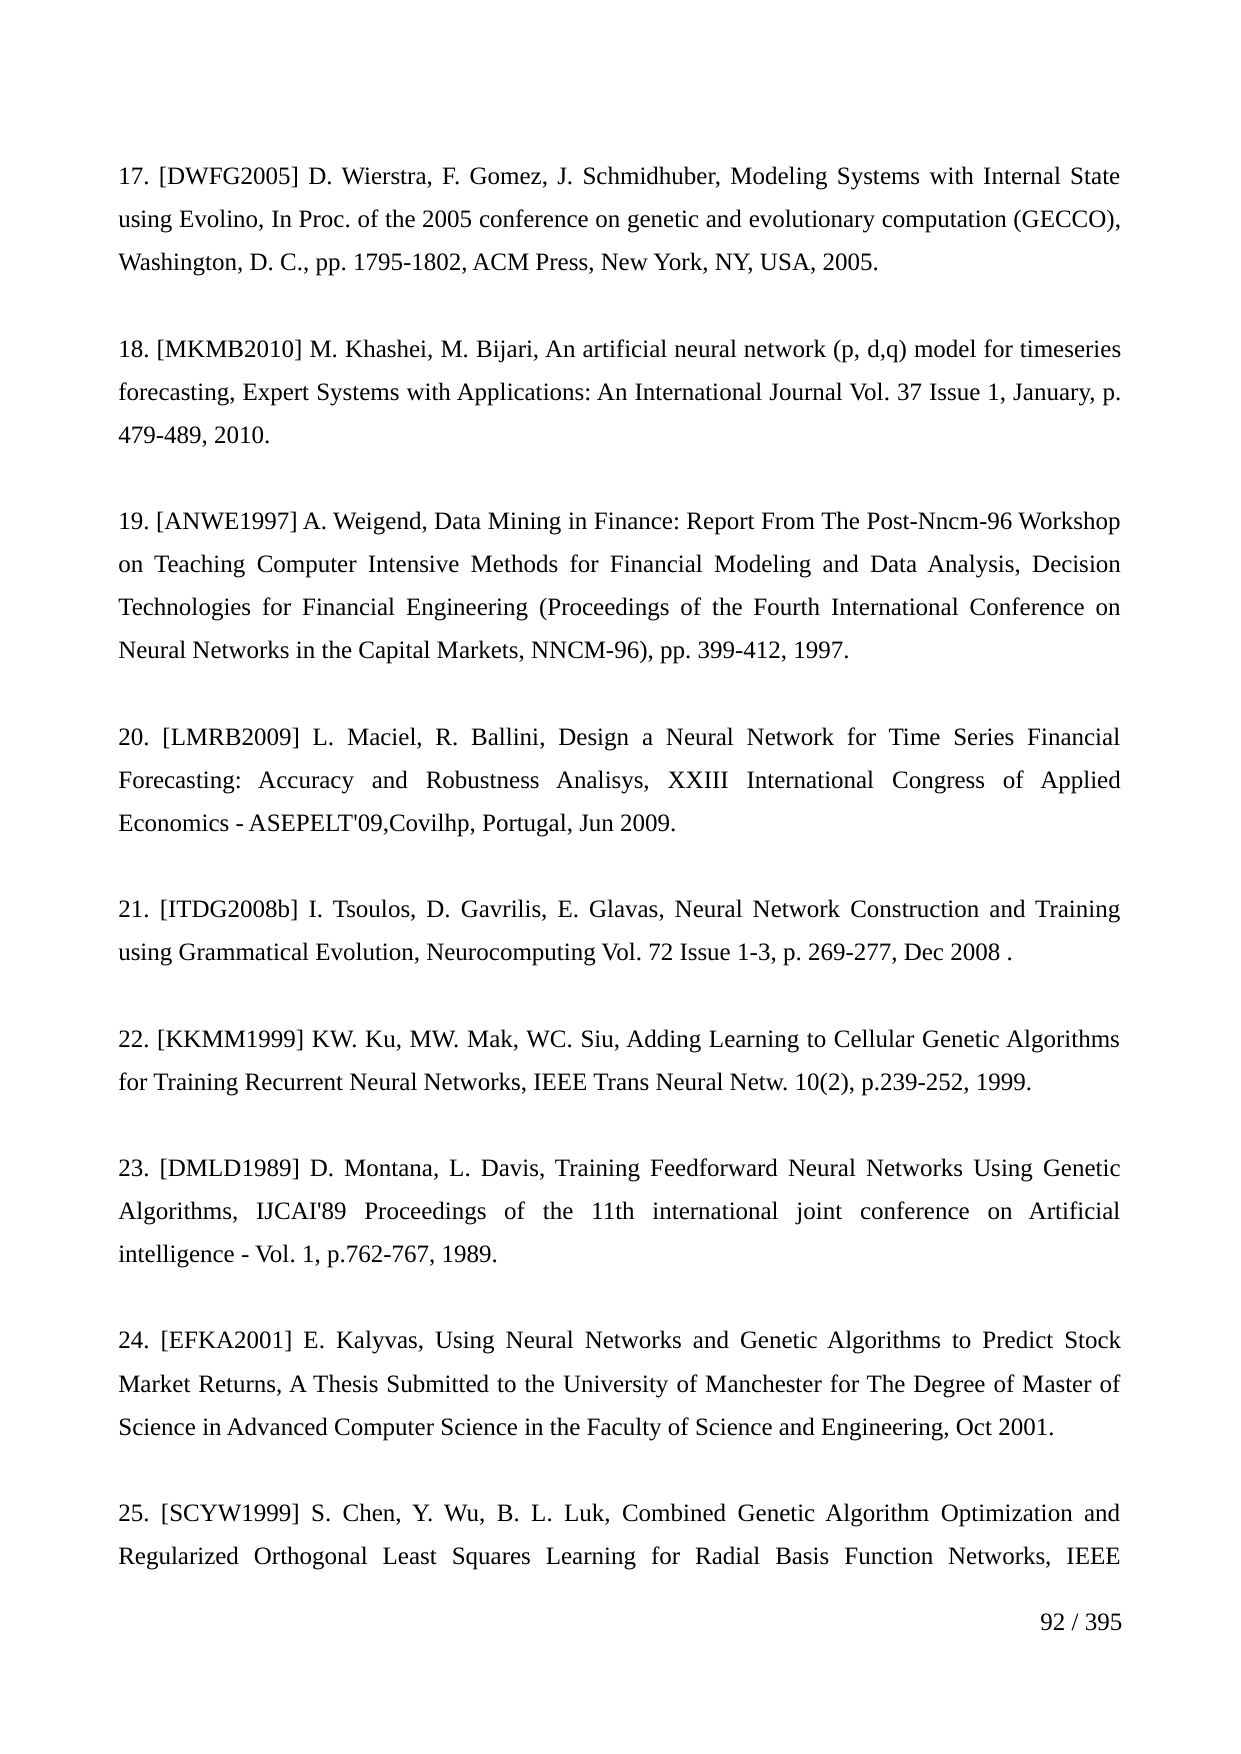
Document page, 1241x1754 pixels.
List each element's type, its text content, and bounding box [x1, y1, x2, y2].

text 24. [EFKA2001] E. Kalyvas, Using Neural Networks and Genetic Algorithms to Predict Stock Market Returns, A Thesis Submitted to the University of Manchester for The Degree of Master of Science in Advanced Computer Science in the Faculty of Science and Engineering, Oct 2001. [118, 1326, 1122, 1441]
text 20. [LMRB2009] L. Maciel, R. Ballini, Design a Neural Network for Time Series Financial Forecasting: Accuracy and Robustness Analisys, XXIII International Congress of Applied Economics - ASEPELT'09,Covilhp, Portugal, Jun 2009. [118, 722, 1122, 837]
text 22. [KKMM1999] KW. Ku, MW. Mak, WC. Siu, Adding Learning to Cellular Genetic Algorithms for Training Recurrent Neural Networks, IEEE Trans Neural Netw. 10(2), p.239-252, 1999. [118, 1024, 1122, 1096]
text 17. [DWFG2005] D. Wierstra, F. Gomez, J. Schmidhuber, Modeling Systems with Internal State using Evolino, In Proc. of the 2005 conference on genetic and evolutionary computation (GECCO), Washington, D. C., pp. 1795-1802, ACM Press, New York, NY, USA, 2005. [118, 161, 1122, 276]
text 21. [ITDG2008b] I. Tsoulos, D. Gavrilis, E. Glavas, Neural Network Construction and Training using Grammatical Evolution, Neurocomputing Vol. 72 Issue 1-3, p. 269-277, Dec 2008 . [118, 894, 1122, 966]
text 18. [MKMB2010] M. Khashei, M. Bijari, An artificial neural network (p, d,q) model for timeseries forecasting, Expert Systems with Applications: An International Journal Vol. 37 Issue 1, January, p. 479-489, 2010. [118, 334, 1122, 449]
text 25. [SCYW1999] S. Chen, Y. Wu, B. L. Luk, Combined Genetic Algorithm Optimization and Regularized Orthogonal Least Squares Learning for Radial Basis Function Networks, IEEE [118, 1498, 1122, 1570]
text 23. [DMLD1989] D. Montana, L. Davis, Training Feedforward Neural Networks Using Genetic Algorithms, IJCAI'89 Proceedings of the 11th international joint conference on Artificial intelligence - Vol. 1, p.762-767, 1989. [118, 1153, 1122, 1268]
text 19. [ANWE1997] A. Weigend, Data Mining in Finance: Report From The Post-Nncm-96 Workshop on Teaching Computer Intensive Methods for Financial Modeling and Data Analysis, Decision Technologies for Financial Engineering (Proceedings of the Fourth International Conference on Neural Networks in the Capital Markets, NNCM-96), pp. 399-412, 1997. [118, 506, 1122, 664]
